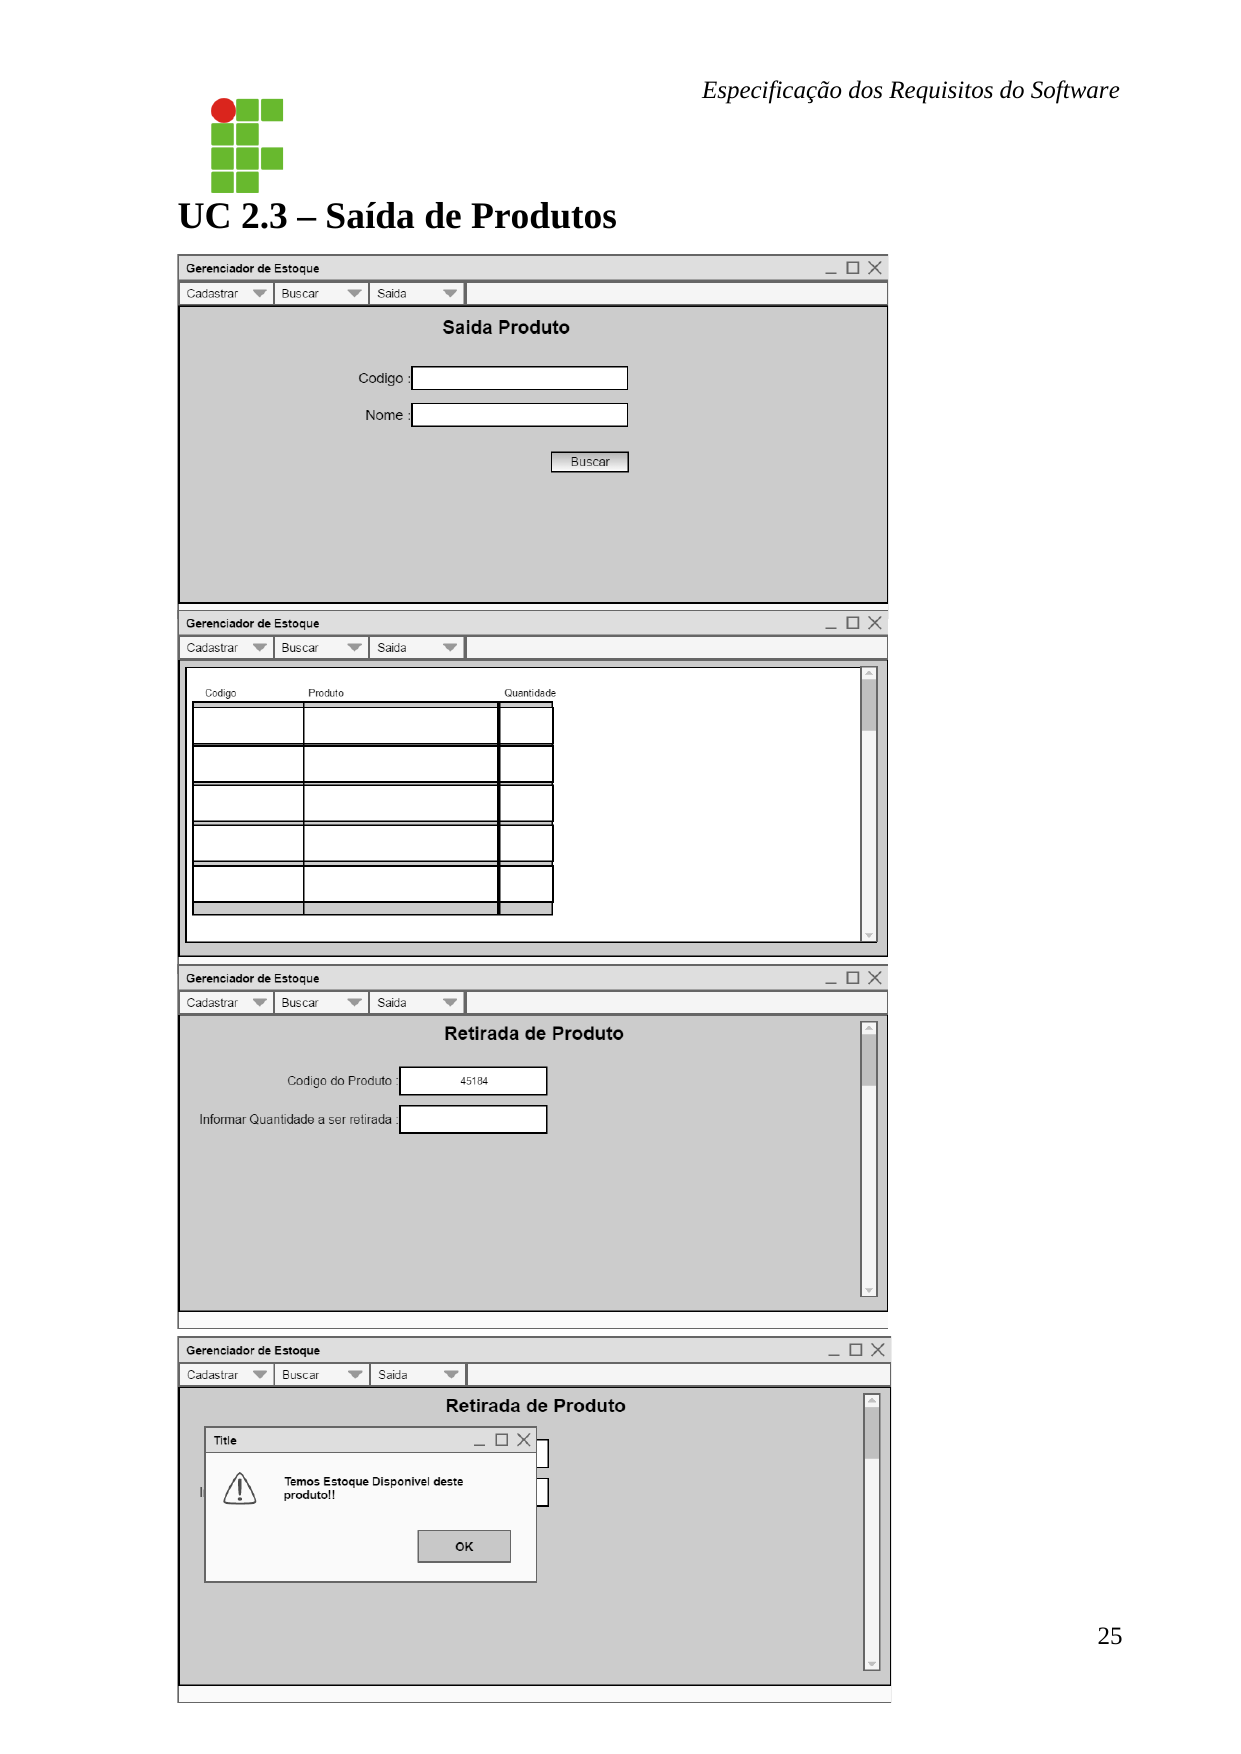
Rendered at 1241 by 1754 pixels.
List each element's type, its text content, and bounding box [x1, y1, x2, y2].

text UC 2.3 – Saída de Produtos [177, 193, 1122, 236]
